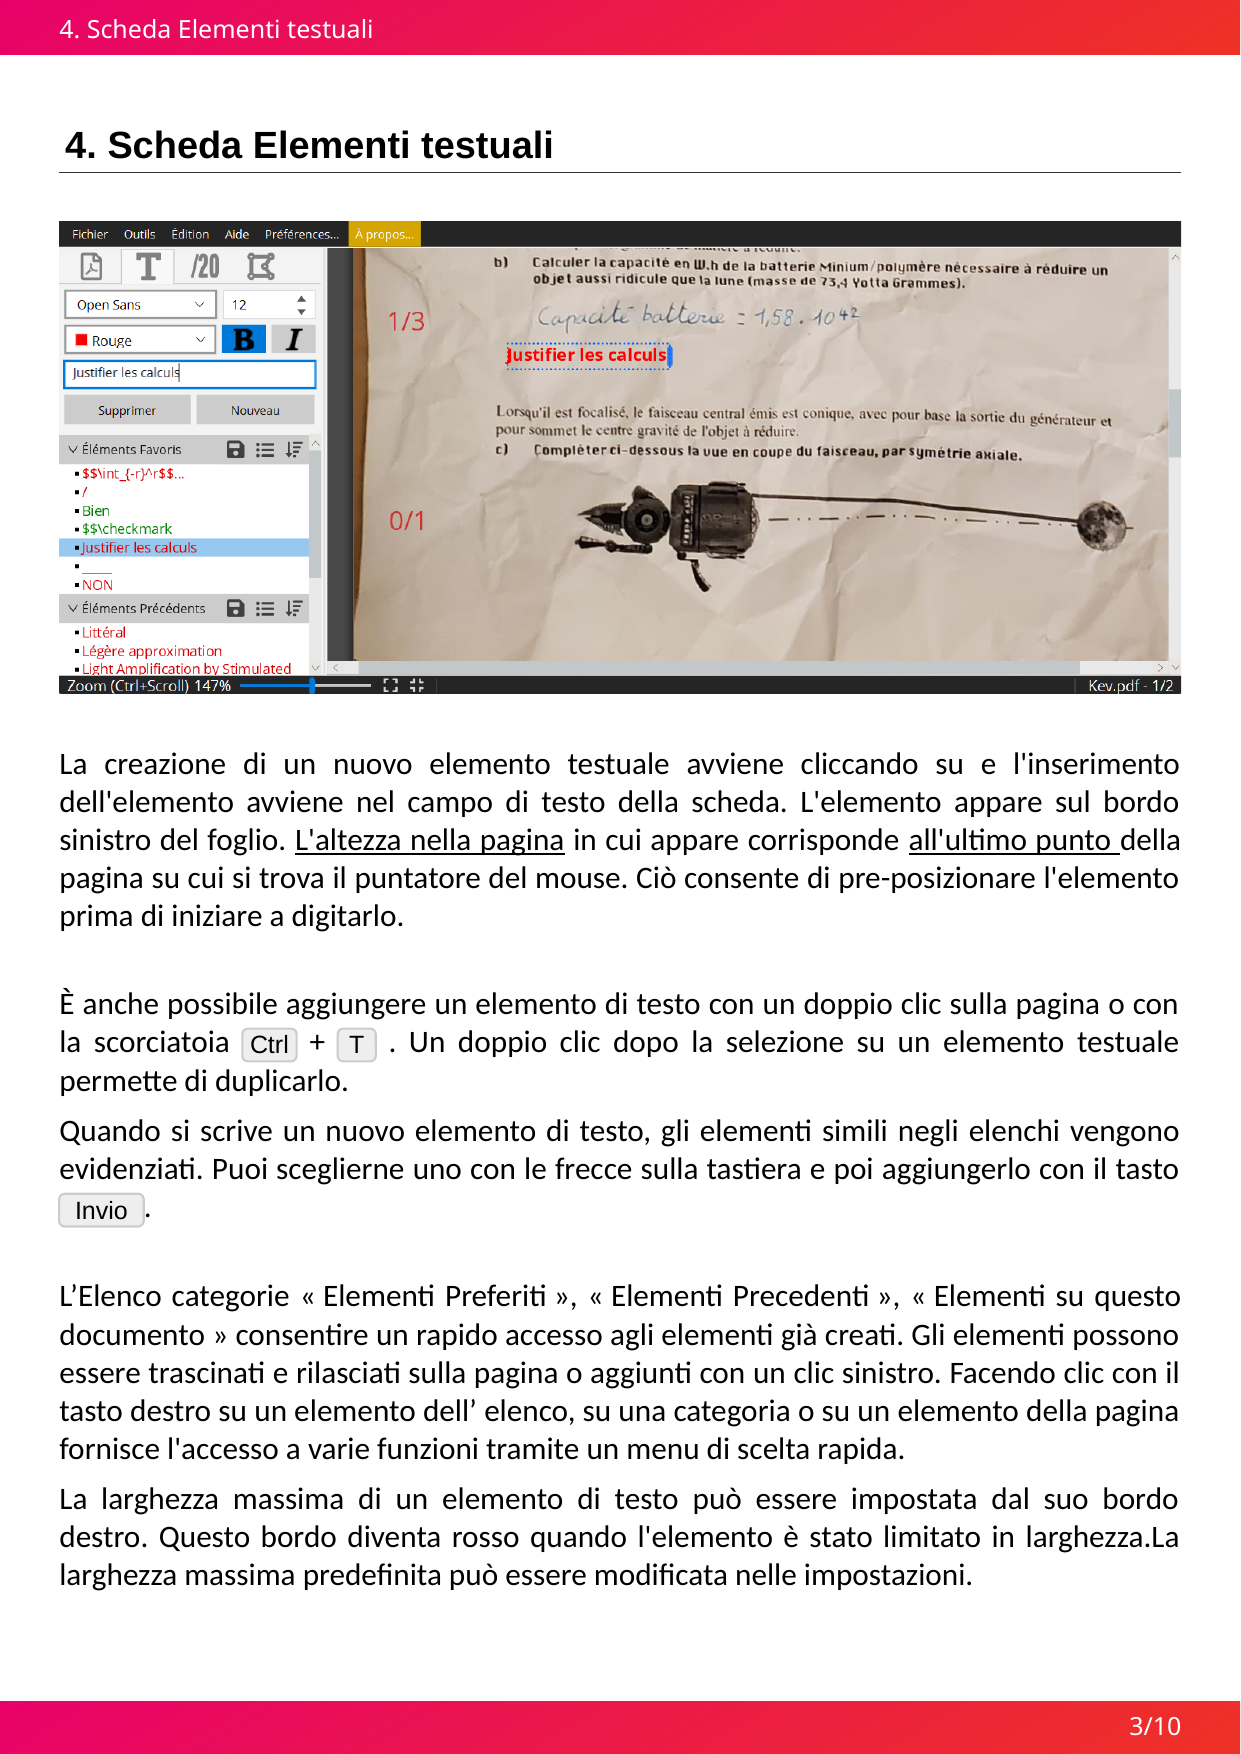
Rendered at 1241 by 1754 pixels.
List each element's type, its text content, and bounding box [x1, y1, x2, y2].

text Quando si scrive un nuovo elemento di testo, gli elementi simili negli elenchi vengono evidenziati. Puoi sceglierne uno con le frecce sulla tastiera e poi aggiungerlo con il tasto . [59, 1111, 1181, 1226]
text È anche possibile aggiungere un elemento di testo con un doppio clic sulla pagina o con la scorciatoia + . Un doppio clic dopo la selezione su un elemento testuale permette di duplicarlo. [59, 984, 1181, 1099]
text La creazione di un nuovo elemento testuale avviene cliccando su e l'inserimento dell'elemento avviene nel campo di testo della scheda. L'elemento appare sul bordo sinistro del foglio. L'altezza nella pagina in cui appare corrisponde all'ultimo punto della pagina su cui si trova il puntatore del mouse. Ciò consente di pre-posizionare l'elemento prima di iniziare a digitarlo. [59, 744, 1181, 934]
subtitle Scheda Elementi testuali [59, 117, 1181, 172]
picture [59, 221, 1182, 694]
text La larghezza massima di un elemento di testo può essere impostata dal suo bordo destro. Questo bordo diventa rosso quando l'elemento è stato limitato in larghezza.La larghezza massima predefinita può essere modificata nelle impostazioni. [59, 1479, 1181, 1593]
text L’Elenco categorie « Elementi Preferiti », « Elementi Precedenti », « Elementi su questo documento » consentire un rapido accesso agli elementi già creati. Gli elementi possono essere trascinati e rilasciati sulla pagina o aggiunti con un clic sinistro. Facendo clic con il tasto destro su un elemento dell’ elenco, su una categoria o su un elemento della pagina fornisce l'accesso a varie funzioni tramite un menu di scelta rapida. [59, 1276, 1181, 1467]
